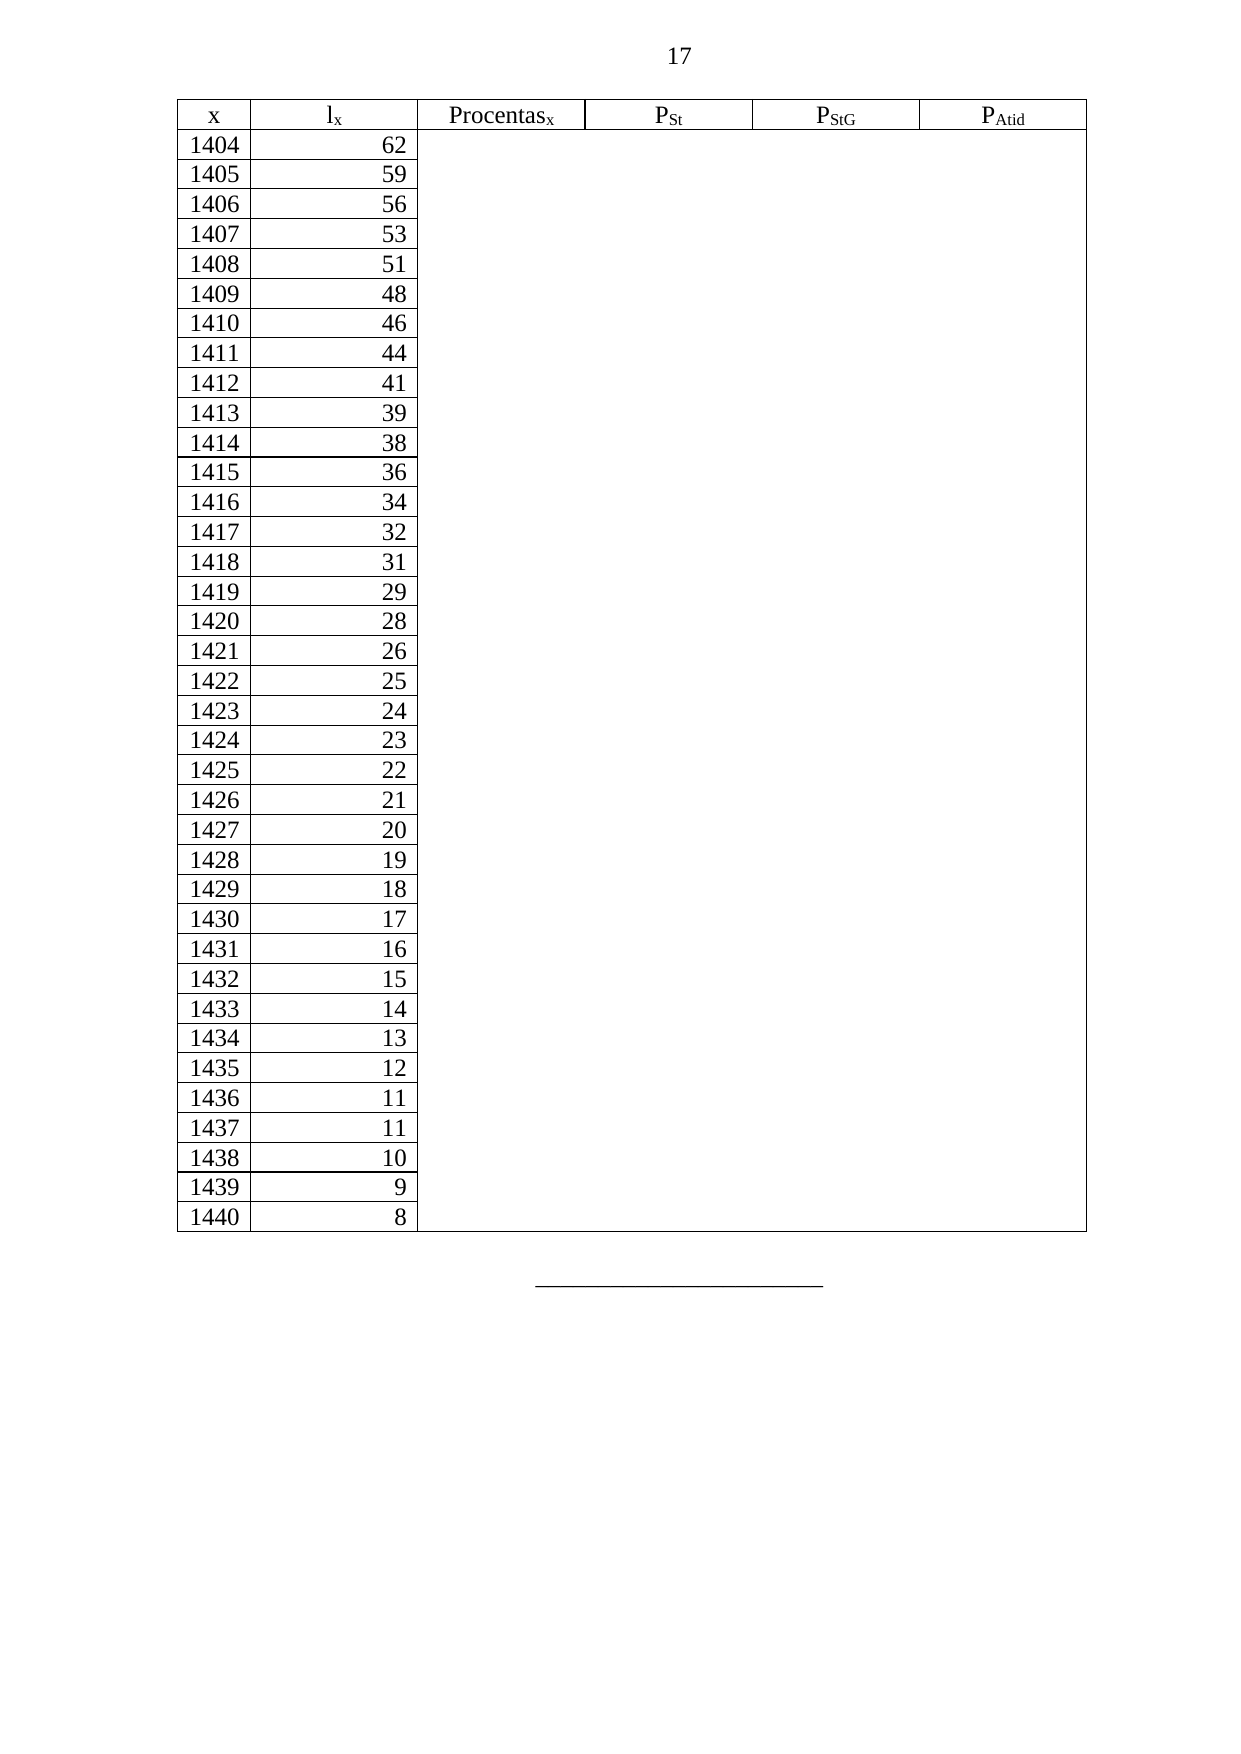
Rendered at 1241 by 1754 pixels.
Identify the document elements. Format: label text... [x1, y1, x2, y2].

table_cell 1414 [178, 428, 250, 456]
table_cell 1418 [178, 547, 250, 576]
table_cell 59 [251, 160, 417, 188]
table_cell 19 [251, 845, 417, 873]
table_cell 23 [251, 726, 417, 754]
table_cell 12 [251, 1053, 417, 1082]
table_cell 14 [251, 994, 417, 1022]
table_cell 9 [251, 1173, 417, 1201]
table_cell 1436 [178, 1083, 250, 1112]
table_cell 1412 [178, 368, 250, 397]
table_cell [418, 130, 1086, 1231]
table_cell 24 [251, 696, 417, 724]
table_cell 1413 [178, 398, 250, 427]
table_cell 18 [251, 875, 417, 903]
table_cell 1426 [178, 785, 250, 814]
table_cell 1424 [178, 726, 250, 754]
table_cell 1430 [178, 904, 250, 933]
table_cell 22 [251, 755, 417, 784]
table_cell 31 [251, 547, 417, 576]
table_header PStG [753, 100, 919, 129]
table_cell 1421 [178, 636, 250, 665]
table_cell 1435 [178, 1053, 250, 1082]
table_cell 8 [251, 1202, 417, 1231]
table_cell 16 [251, 934, 417, 963]
table_cell 62 [251, 130, 417, 158]
table_cell 1420 [178, 606, 250, 635]
table_cell 15 [251, 964, 417, 993]
table_cell 1407 [178, 219, 250, 248]
table_cell 32 [251, 517, 417, 546]
table_cell 38 [251, 428, 417, 456]
table_cell 11 [251, 1083, 417, 1112]
table_cell 17 [251, 904, 417, 933]
table_cell 1434 [178, 1024, 250, 1052]
table_cell 53 [251, 219, 417, 248]
table_cell 1425 [178, 755, 250, 784]
table_cell 29 [251, 577, 417, 605]
table_cell 39 [251, 398, 417, 427]
table_cell 41 [251, 368, 417, 397]
table_header PAtid [920, 100, 1086, 129]
table_cell 25 [251, 666, 417, 695]
table_cell 1427 [178, 815, 250, 844]
table_cell 1437 [178, 1113, 250, 1142]
table_cell 1432 [178, 964, 250, 993]
table_header PSt [586, 100, 752, 129]
table_cell 1404 [178, 130, 250, 158]
table_cell 1419 [178, 577, 250, 605]
table_cell 13 [251, 1024, 417, 1052]
table_cell 1438 [178, 1143, 250, 1171]
table_cell 36 [251, 458, 417, 486]
table_cell 1440 [178, 1202, 250, 1231]
table_cell 1408 [178, 249, 250, 278]
table_cell 51 [251, 249, 417, 278]
table_cell 1439 [178, 1173, 250, 1201]
table_cell 1406 [178, 189, 250, 218]
table_cell 44 [251, 338, 417, 367]
table_cell 34 [251, 487, 417, 516]
table_cell 21 [251, 785, 417, 814]
table_cell 56 [251, 189, 417, 218]
table_cell 1410 [178, 309, 250, 337]
table_cell 1405 [178, 160, 250, 188]
table_cell 1415 [178, 458, 250, 486]
table_header lx [251, 100, 417, 129]
table_cell 1431 [178, 934, 250, 963]
table_cell 20 [251, 815, 417, 844]
table_cell 11 [251, 1113, 417, 1142]
table_cell 1423 [178, 696, 250, 724]
table_cell 48 [251, 279, 417, 307]
table_cell 46 [251, 309, 417, 337]
table_cell 1422 [178, 666, 250, 695]
table_cell 28 [251, 606, 417, 635]
table_cell 1409 [178, 279, 250, 307]
table_header x [178, 100, 250, 129]
table_cell 1429 [178, 875, 250, 903]
table_cell 1433 [178, 994, 250, 1022]
table_cell 1428 [178, 845, 250, 873]
table_cell 1416 [178, 487, 250, 516]
text _______________________ [177, 1261, 1181, 1289]
table_cell 1411 [178, 338, 250, 367]
table_cell 26 [251, 636, 417, 665]
table_cell 10 [251, 1143, 417, 1171]
table_cell 1417 [178, 517, 250, 546]
table_header Procentasx [418, 100, 584, 129]
